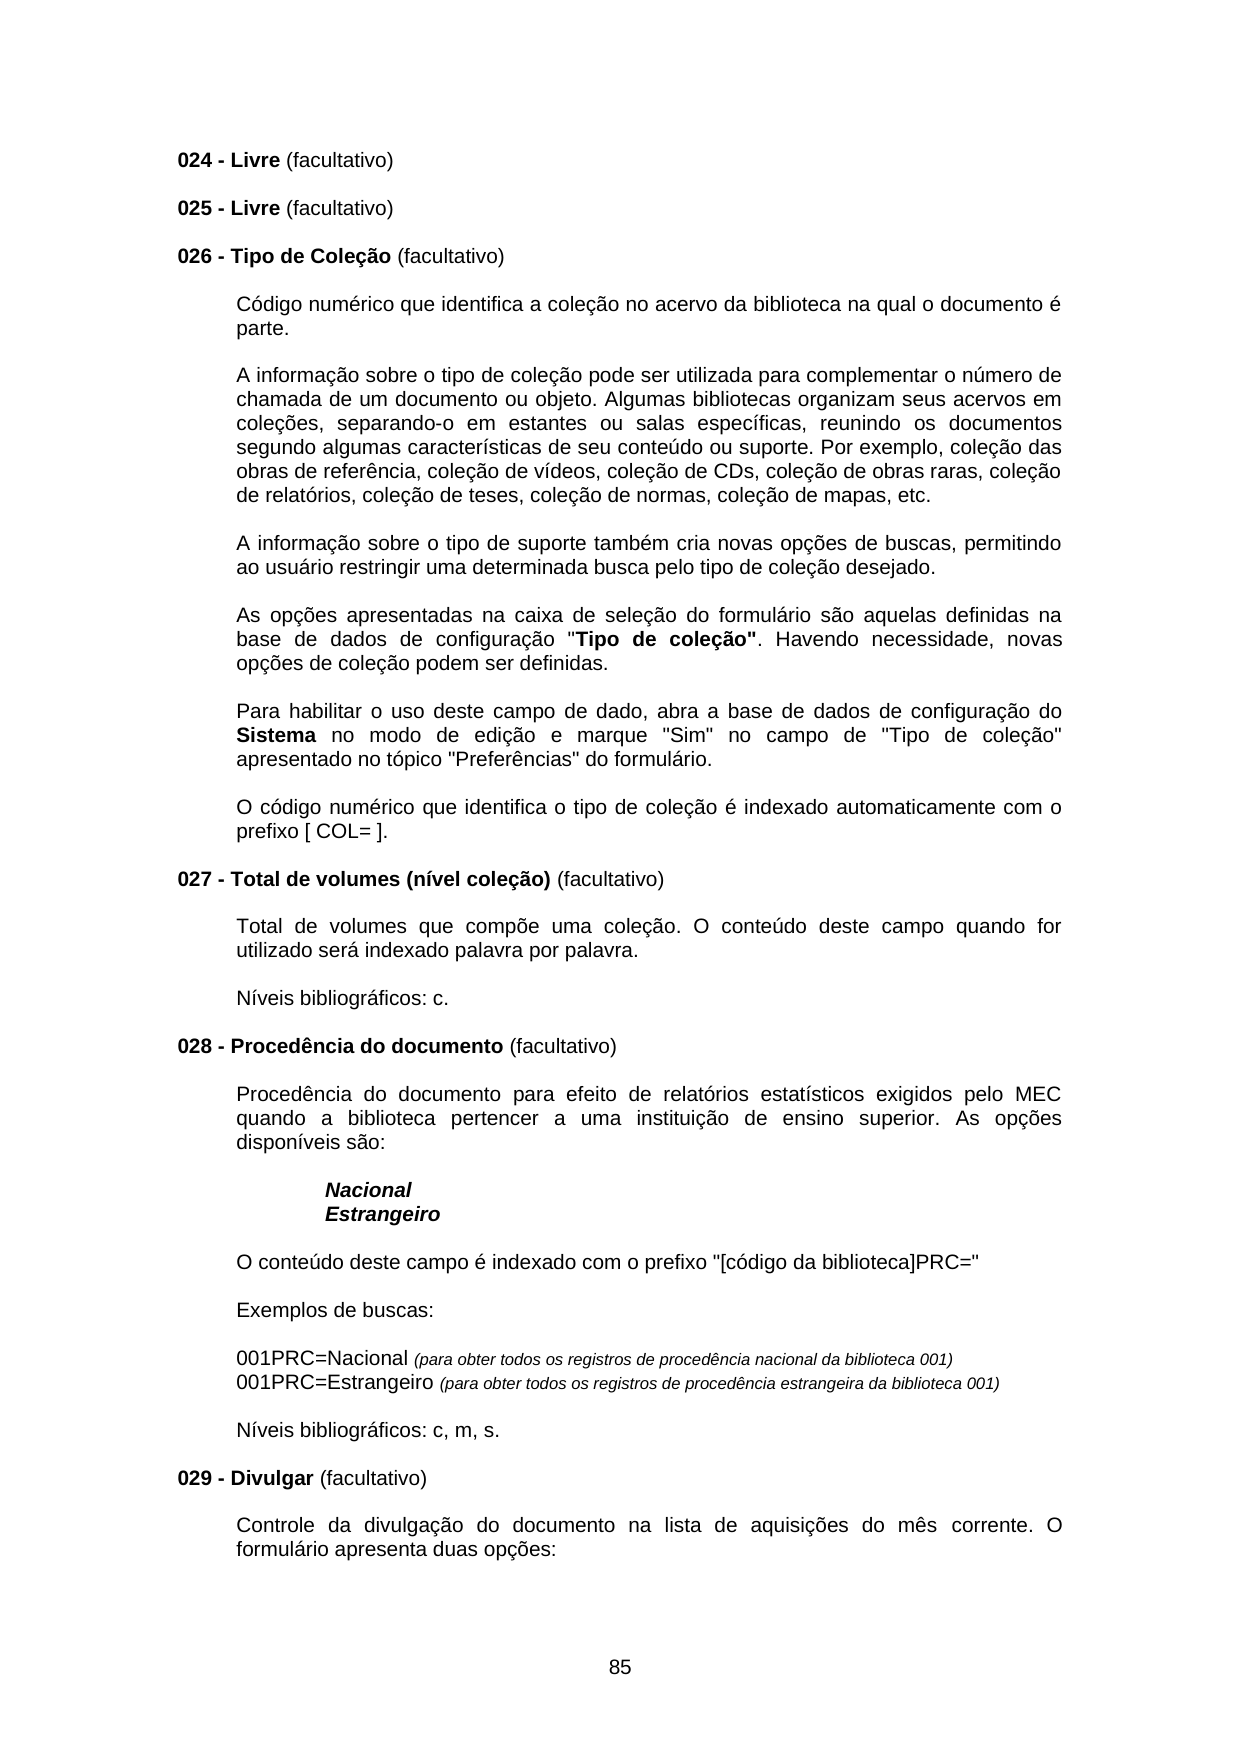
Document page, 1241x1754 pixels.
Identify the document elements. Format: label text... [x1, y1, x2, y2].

text Código numérico que identifica a coleção no acervo da biblioteca na qual o documento é parte. [236, 291, 1063, 339]
text 024 - Livre (facultativo) [177, 148, 1063, 172]
text O código numérico que identifica o tipo de coleção é indexado automaticamente com o prefixo [ COL= ]. [236, 794, 1063, 842]
text O conteúdo deste campo é indexado com o prefixo "[código da biblioteca]PRC=" [236, 1250, 1063, 1274]
text Procedência do documento para efeito de relatórios estatísticos exigidos pelo MEC quando a biblioteca pertencer a uma instituição de ensino superior. As opções disponíveis são: [236, 1082, 1063, 1154]
text Total de volumes que compõe uma coleção. O conteúdo deste campo quando for utilizado será indexado palavra por palavra. [236, 914, 1063, 962]
text 028 - Procedência do documento (facultativo) [177, 1034, 1063, 1058]
text 025 - Livre (facultativo) [177, 196, 1063, 219]
text 001PRC=Estrangeiro (para obter todos os registros de procedência estrangeira da biblioteca 001) [236, 1369, 1063, 1393]
text Exemplos de buscas: [236, 1298, 1063, 1322]
text Nacional [325, 1178, 1063, 1202]
text Níveis bibliográficos: c, m, s. [236, 1417, 1063, 1441]
text A informação sobre o tipo de coleção pode ser utilizada para complementar o número de chamada de um documento ou objeto. Algumas bibliotecas organizam seus acervos em coleções, separando-o em estantes ou salas específicas, reunindo os documentos segundo algumas características de seu conteúdo ou suporte. Por exemplo, coleção das obras de referência, coleção de vídeos, coleção de CDs, coleção de obras raras, coleção de relatórios, coleção de teses, coleção de normas, coleção de mapas, etc. [236, 363, 1063, 507]
text A informação sobre o tipo de suporte também cria novas opções de buscas, permitindo ao usuário restringir uma determinada busca pelo tipo de coleção desejado. [236, 531, 1063, 579]
text Controle da divulgação do documento na lista de aquisições do mês corrente. O formulário apresenta duas opções: [236, 1513, 1063, 1561]
text Estrangeiro [325, 1202, 1063, 1226]
text As opções apresentadas na caixa de seleção do formulário são aquelas definidas na base de dados de configuração "Tipo de coleção". Havendo necessidade, novas opções de coleção podem ser definidas. [236, 603, 1063, 675]
text 027 - Total de volumes (nível coleção) (facultativo) [177, 866, 1063, 890]
text 001PRC=Nacional (para obter todos os registros de procedência nacional da biblioteca 001) [236, 1346, 1063, 1369]
text 026 - Tipo de Coleção (facultativo) [177, 243, 1063, 267]
text Para habilitar o uso deste campo de dado, abra a base de dados de configuração do Sistema no modo de edição e marque "Sim" no campo de "Tipo de coleção" apresentado no tópico "Preferências" do formulário. [236, 699, 1063, 771]
text Níveis bibliográficos: c. [236, 986, 1063, 1010]
text 029 - Divulgar (facultativo) [177, 1465, 1063, 1489]
